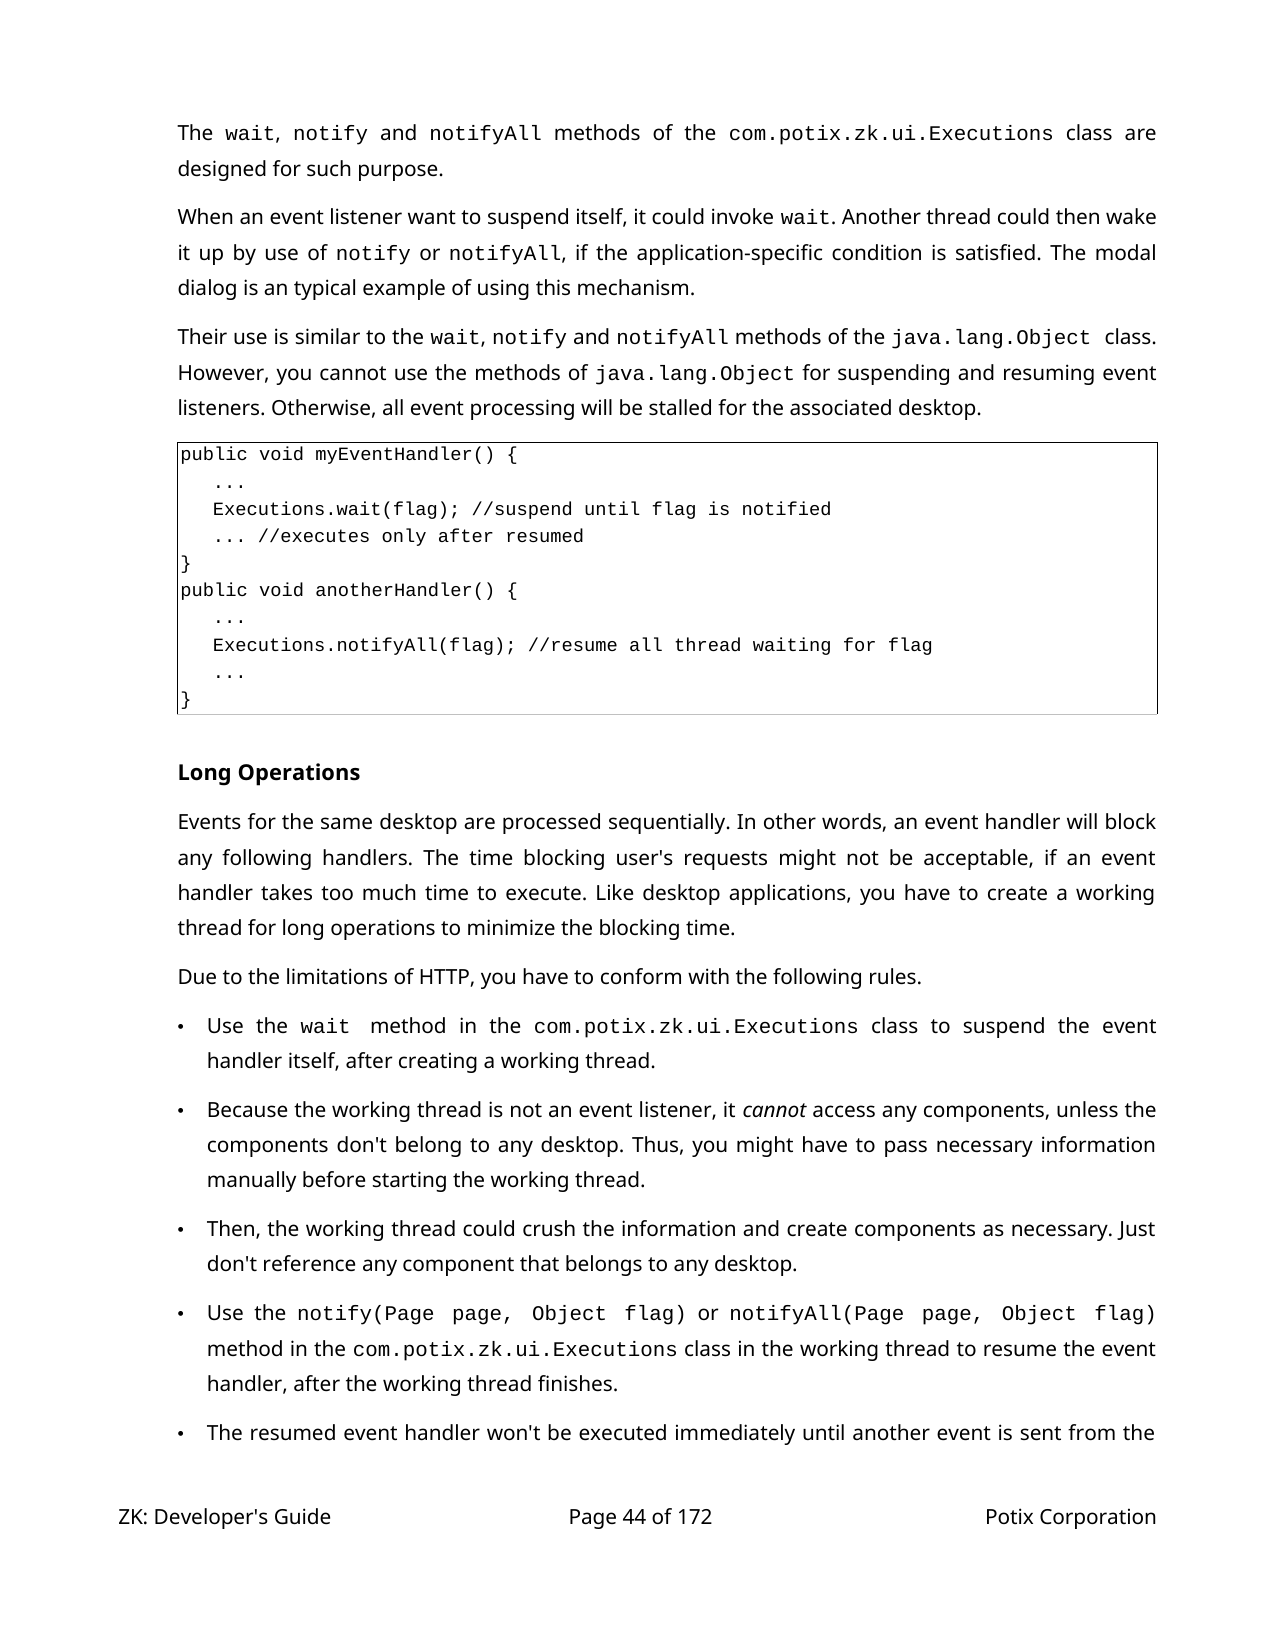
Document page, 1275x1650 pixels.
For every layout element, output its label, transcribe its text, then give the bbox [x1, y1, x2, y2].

list Then, the working thread could crush the information and create components as necessary. Just don't reference any component that belongs to any desktop. [177, 1214, 1157, 1278]
text ... [178, 469, 1157, 494]
list Use the wait method in the com.potix.zk.ui.Executions class to suspend the event handler itself, after creating a working thread. [177, 1011, 1157, 1074]
text Their use is similar to the wait, notify and notifyAll methods of the java.lang.Object class. However, you cannot use the methods of java.lang.Object for suspending and resuming event listeners. Otherwise, all event processing will be stalled for the associated desktop. [177, 322, 1157, 422]
text When an event listener want to suspend itself, it could invoke wait. Another thread could then wake it up by use of notify or notifyAll, if the application-specific condition is satisfied. The modal dialog is an typical example of using this mechanism. [177, 202, 1157, 302]
text ... [178, 660, 1157, 684]
list The resumed event handler won't be executed immediately until another event is sent from the [177, 1418, 1157, 1447]
text } [178, 551, 1157, 575]
text public void myEventHandler() { [178, 443, 1157, 467]
text ... //executes only after resumed [178, 524, 1157, 548]
text Due to the limitations of HTTP, you have to conform with the following rules. [177, 962, 1157, 990]
list Because the working thread is not an event listener, it cannot access any components, unless the components don't belong to any desktop. Thus, you might have to pass necessary information manually before starting the working thread. [177, 1095, 1157, 1194]
text Events for the same desktop are processed sequentially. In other words, an event handler will block any following handlers. The time blocking user's requests might not be acceptable, if an event handler takes too much time to execute. Like desktop applications, you have to create a working thread for long operations to minimize the blocking time. [177, 807, 1157, 941]
text public void anotherHandler() { [178, 578, 1157, 602]
text The wait, notify and notifyAll methods of the com.potix.zk.ui.Executions class are designed for such purpose. [177, 118, 1157, 182]
text Executions.notifyAll(flag); //resume all thread waiting for flag [178, 633, 1157, 657]
text } [178, 687, 1157, 714]
text Executions.wait(flag); //suspend until flag is notified [178, 497, 1157, 521]
text ... [178, 605, 1157, 630]
subtitle Long Operations [177, 757, 1157, 787]
list Use the notify(Page page, Object flag) or notifyAll(Page page, Object flag) method in the com.potix.zk.ui.Executions class in the working thread to resume the event handler, after the working thread finishes. [177, 1298, 1157, 1398]
